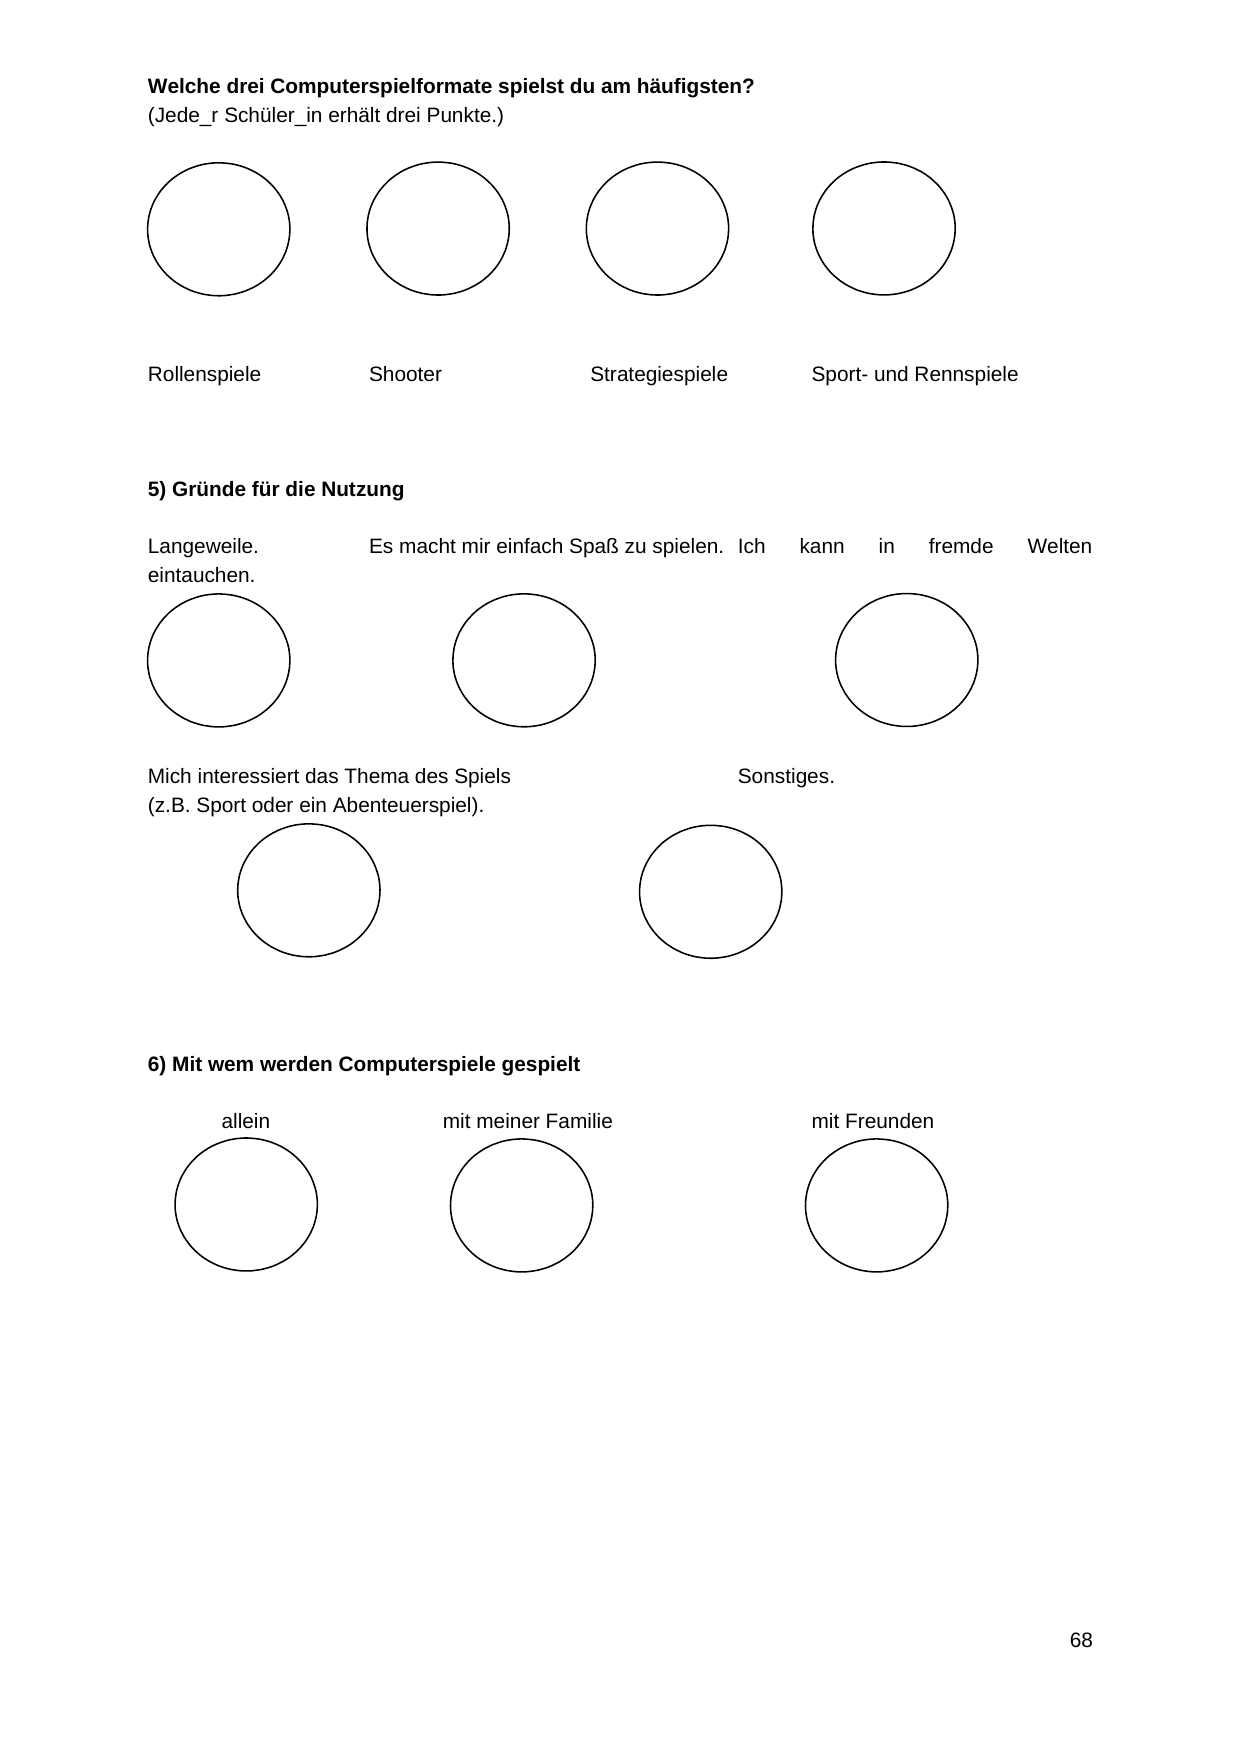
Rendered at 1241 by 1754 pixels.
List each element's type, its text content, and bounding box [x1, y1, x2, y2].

text Mich interessiert das Thema des Spiels Sonstiges. [148, 764, 1092, 788]
text 5) Gründe für die Nutzung [148, 476, 1092, 500]
text 6) Mit wem werden Computerspiele gespielt [148, 1051, 1092, 1075]
text Rollenspiele Shooter Strategiespiele Sport- und Rennspiele [148, 361, 1092, 385]
text (Jede_r Schüler_in erhält drei Punkte.) [148, 103, 1092, 127]
text (z.B. Sport oder ein Abenteuerspiel). [148, 793, 1092, 817]
text Welche drei Computerspielformate spielst du am häufigsten? [148, 74, 1092, 98]
text Langeweile. Es macht mir einfach Spaß zu spielen. Ich kann in fremde Welten eintauchen. [148, 534, 1092, 587]
text allein mit meiner Familie mit Freunden [148, 1109, 1092, 1133]
